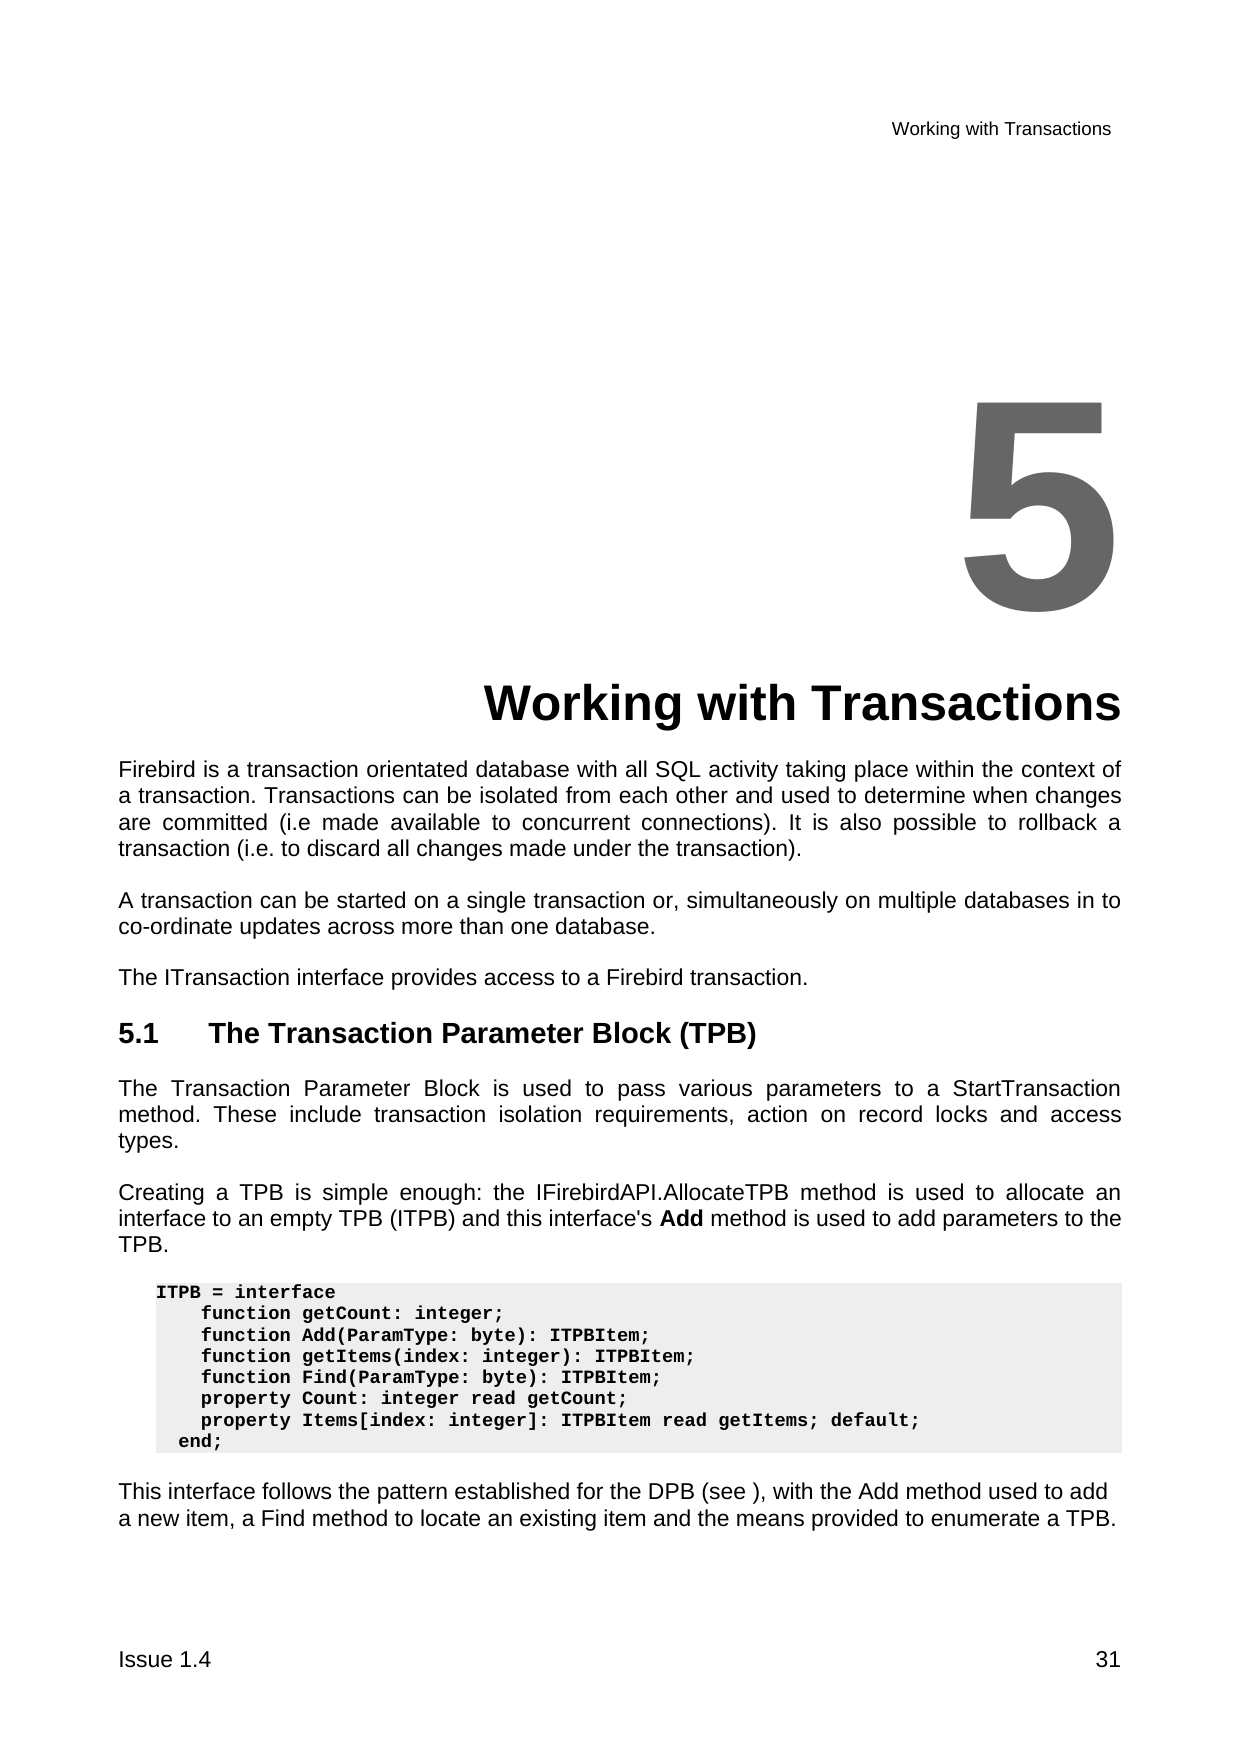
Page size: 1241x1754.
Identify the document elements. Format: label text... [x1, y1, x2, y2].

text Firebird is a transaction orientated database with all SQL activity taking place within the context of a transaction. Transactions can be isolated from each other and used to determine when changes are committed (i.e made available to concurrent connections). It is also possible to rollback a transaction (i.e. to discard all changes made under the transaction). [118, 756, 1122, 862]
text end; [156, 1432, 1122, 1453]
text This interface follows the pattern established for the DPB (see ), with the Add method used to add a new item, a Find method to locate an existing item and the means provided to enumerate a TPB. [118, 1478, 1122, 1531]
text function Add(ParamType: byte): ITPBItem; [156, 1325, 1122, 1347]
text The ITransaction interface provides access to a Firebird transaction. [118, 964, 1122, 991]
text A transaction can be started on a single transaction or, simultaneously on multiple databases in to co-ordinate updates across more than one database. [118, 887, 1122, 939]
subtitle Working with Transactions [81, 328, 1122, 731]
text ITPB = interface [156, 1283, 1122, 1304]
text function getCount: integer; [156, 1304, 1122, 1325]
text function getItems(index: integer): ITPBItem; [156, 1347, 1122, 1368]
text The Transaction Parameter Block is used to pass various parameters to a StartTransaction method. These include transaction isolation requirements, action on record locks and access types. [118, 1075, 1122, 1154]
text Creating a TPB is simple enough: the IFirebirdAPI.AllocateTPB method is used to allocate an interface to an empty TPB (ITPB) and this interface's Add method is used to add parameters to the TPB. [118, 1179, 1122, 1258]
text property Count: integer read getCount; [156, 1389, 1122, 1410]
text function Find(ParamType: byte): ITPBItem; [156, 1368, 1122, 1389]
text property Items[index: integer]: ITPBItem read getItems; default; [156, 1410, 1122, 1432]
subtitle The Transaction Parameter Block (TPB) [118, 1016, 1122, 1049]
